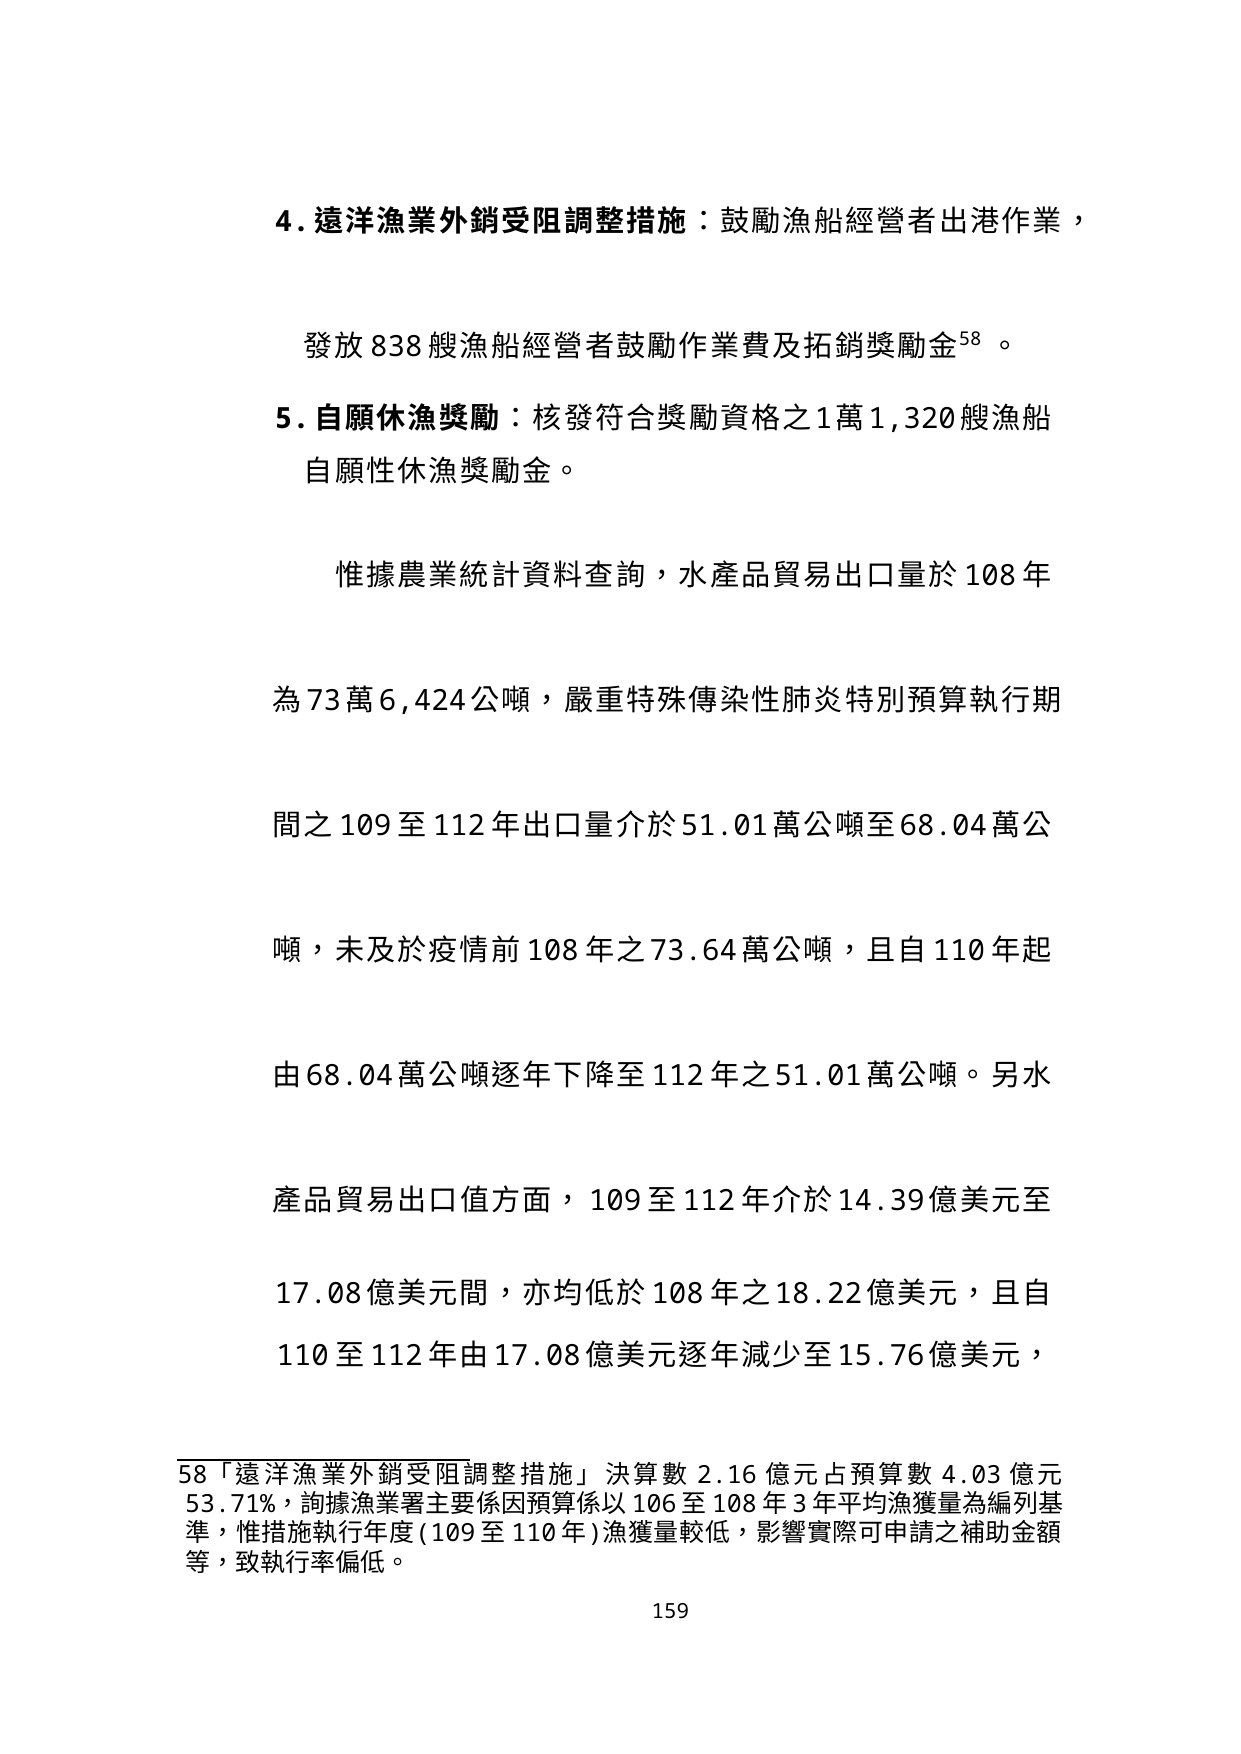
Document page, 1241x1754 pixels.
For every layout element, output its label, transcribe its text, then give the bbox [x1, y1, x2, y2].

text 5.自願休漁獎勵：核發符合獎勵資格之1萬1,320艘漁船自願性休漁獎勵金。 [266, 365, 1063, 490]
text 惟據農業統計資料查詢，水產品貿易出口量於108年為73萬6,424公噸，嚴重特殊傳染性肺炎特別預算執行期間之109至112年出口量介於51.01萬公噸至68.04萬公噸，未及於疫情前108年之73.64萬公噸，且自110年起由68.04萬公噸逐年下降至112年之51.01萬公噸。另水產品貿易出口值方面，109至112年介於14.39億美元至17.08億美元間，亦均低於108年之18.22億美元，且自110至112年由17.08億美元逐年減少至15.76億美元， [266, 490, 1063, 1365]
text 4.遠洋漁業外銷受阻調整措施：鼓勵漁船經營者出港作業，發放838艘漁船經營者鼓勵作業費及拓銷獎勵金。 [266, 177, 1063, 365]
text 「遠洋漁業外銷受阻調整措施」決算數2.16億元占預算數4.03億元53.71%，詢據漁業署主要係因預算係以106至108年3年平均漁獲量為編列基準，惟措施執行年度(109至110年)漁獲量較低，影響實際可申請之補助金額等，致執行率偏低。 [177, 1460, 1063, 1577]
